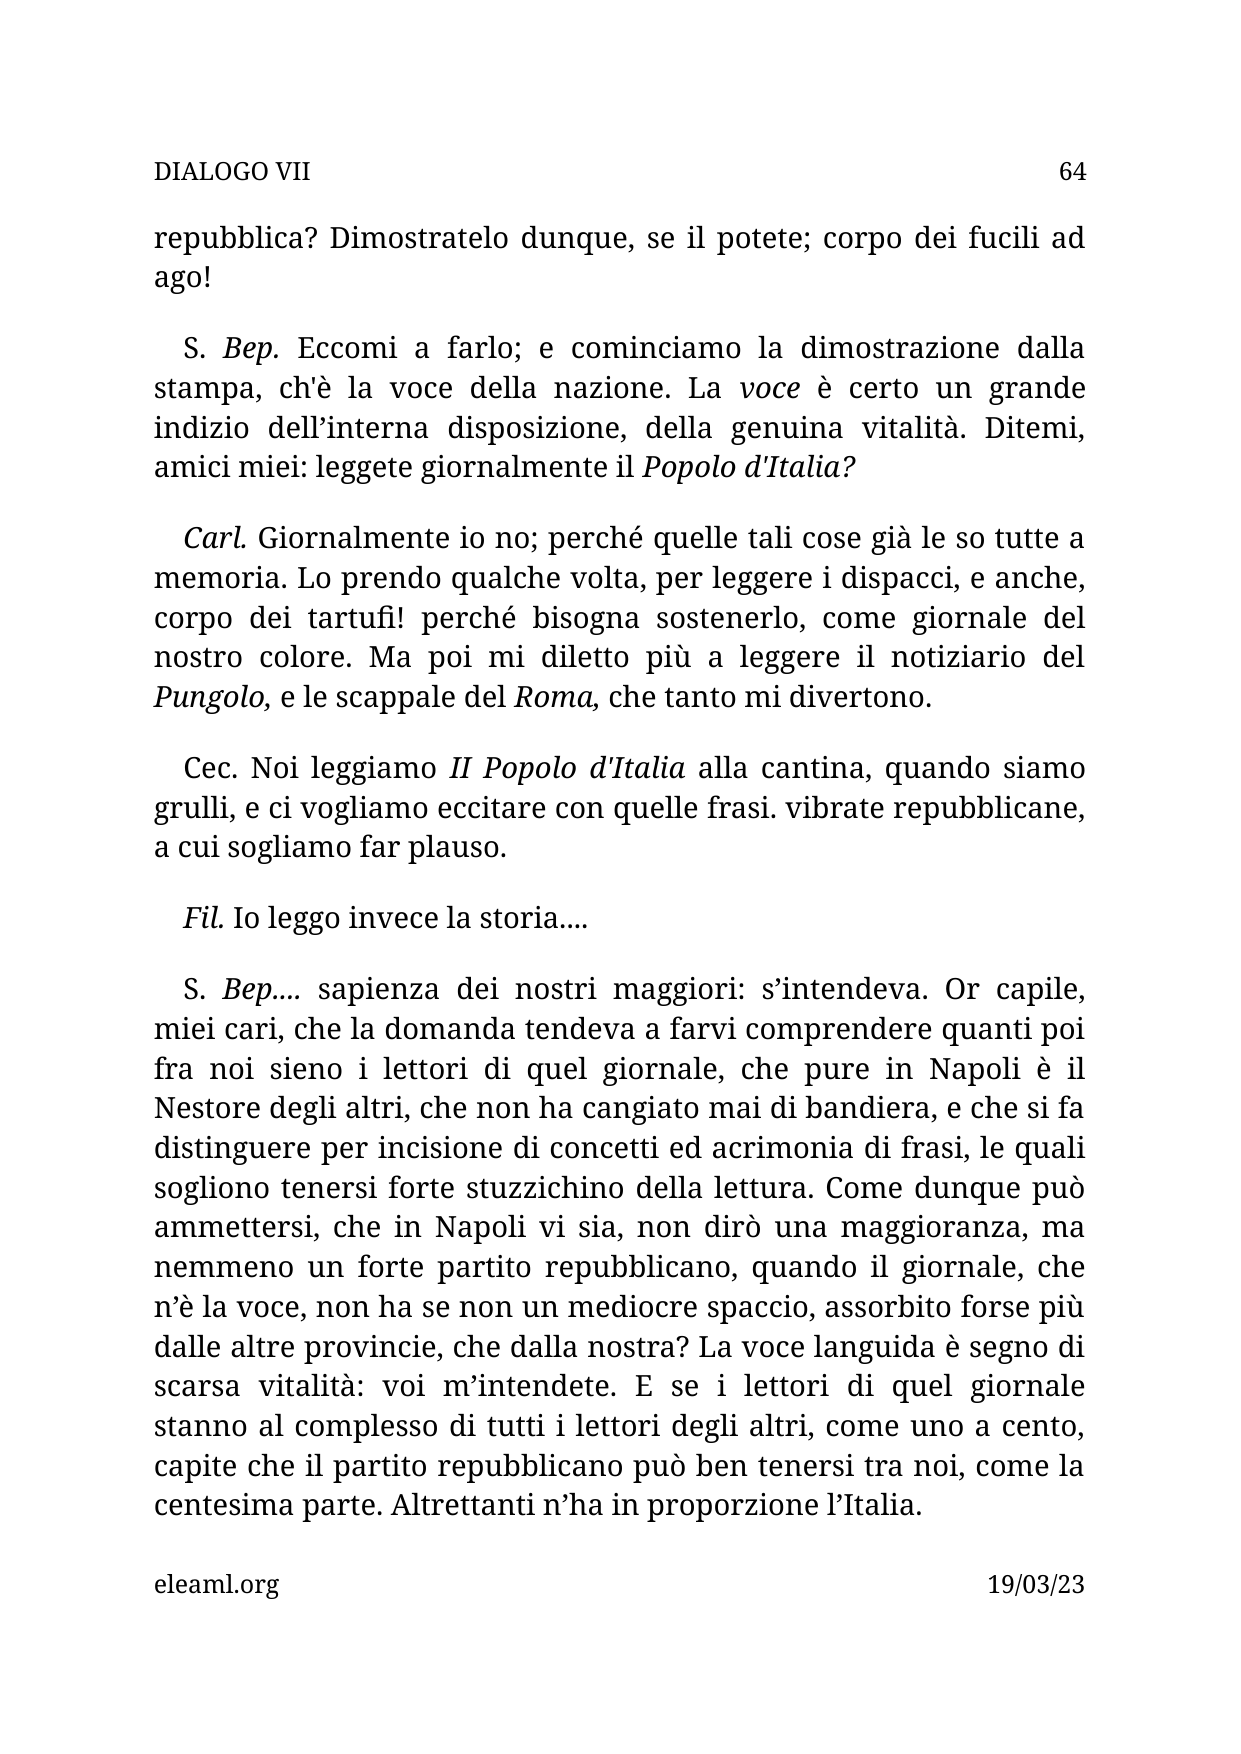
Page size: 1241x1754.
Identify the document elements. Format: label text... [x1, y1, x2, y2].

text repubblica? Dimostratelo dunque, se il potete; corpo dei fucili ad ago! [153, 217, 1087, 296]
text S. Bep. Eccomi a farlo; e cominciamo la dimostrazione dalla stampa, ch'è la voce della nazione. La voce è certo un grande indizio dell’interna disposizione, della genuina vitalità. Ditemi, amici miei: leggete giornalmente il Popolo d'Italia? [153, 328, 1087, 486]
text Fil. Io leggo invece la storia.... [153, 898, 1087, 937]
text Cec. Noi leggiamo II Popolo d'Italia alla cantina, quando siamo grulli, e ci vogliamo eccitare con quelle frasi. vibrate repubblicane, a cui sogliamo far plauso. [153, 747, 1087, 866]
text S. Bep.... sapienza dei nostri maggiori: s’intendeva. Or capile, miei cari, che la domanda tendeva a farvi comprendere quanti poi fra noi sieno i lettori di quel giornale, che pure in Napoli è il Nestore degli altri, che non ha cangiato mai di bandiera, e che si fa distinguere per incisione di concetti ed acrimonia di frasi, le quali sogliono tenersi forte stuzzichino della lettura. Come dunque può ammettersi, che in Napoli vi sia, non dirò una maggioranza, ma nemmeno un forte partito repubblicano, quando il giornale, che n’è la voce, non ha se non un mediocre spaccio, assorbito forse più dalle altre provincie, che dalla nostra? La voce languida è segno di scarsa vitalità: voi m’intendete. E se i lettori di quel giornale stanno al complesso di tutti i lettori degli altri, come uno a cento, capite che il partito repubblicano può ben tenersi tra noi, come la centesima parte. Altrettanti n’ha in proporzione l’Italia. [153, 969, 1087, 1524]
text Carl. Giornalmente io no; perché quelle tali cose già le so tutte a memoria. Lo prendo qualche volta, per leggere i dispacci, e anche, corpo dei tartufi! perché bisogna sostenerlo, come giornale del nostro colore. Ma poi mi diletto più a leggere il notiziario del Pungolo, e le scappale del Roma, che tanto mi divertono. [153, 518, 1087, 716]
